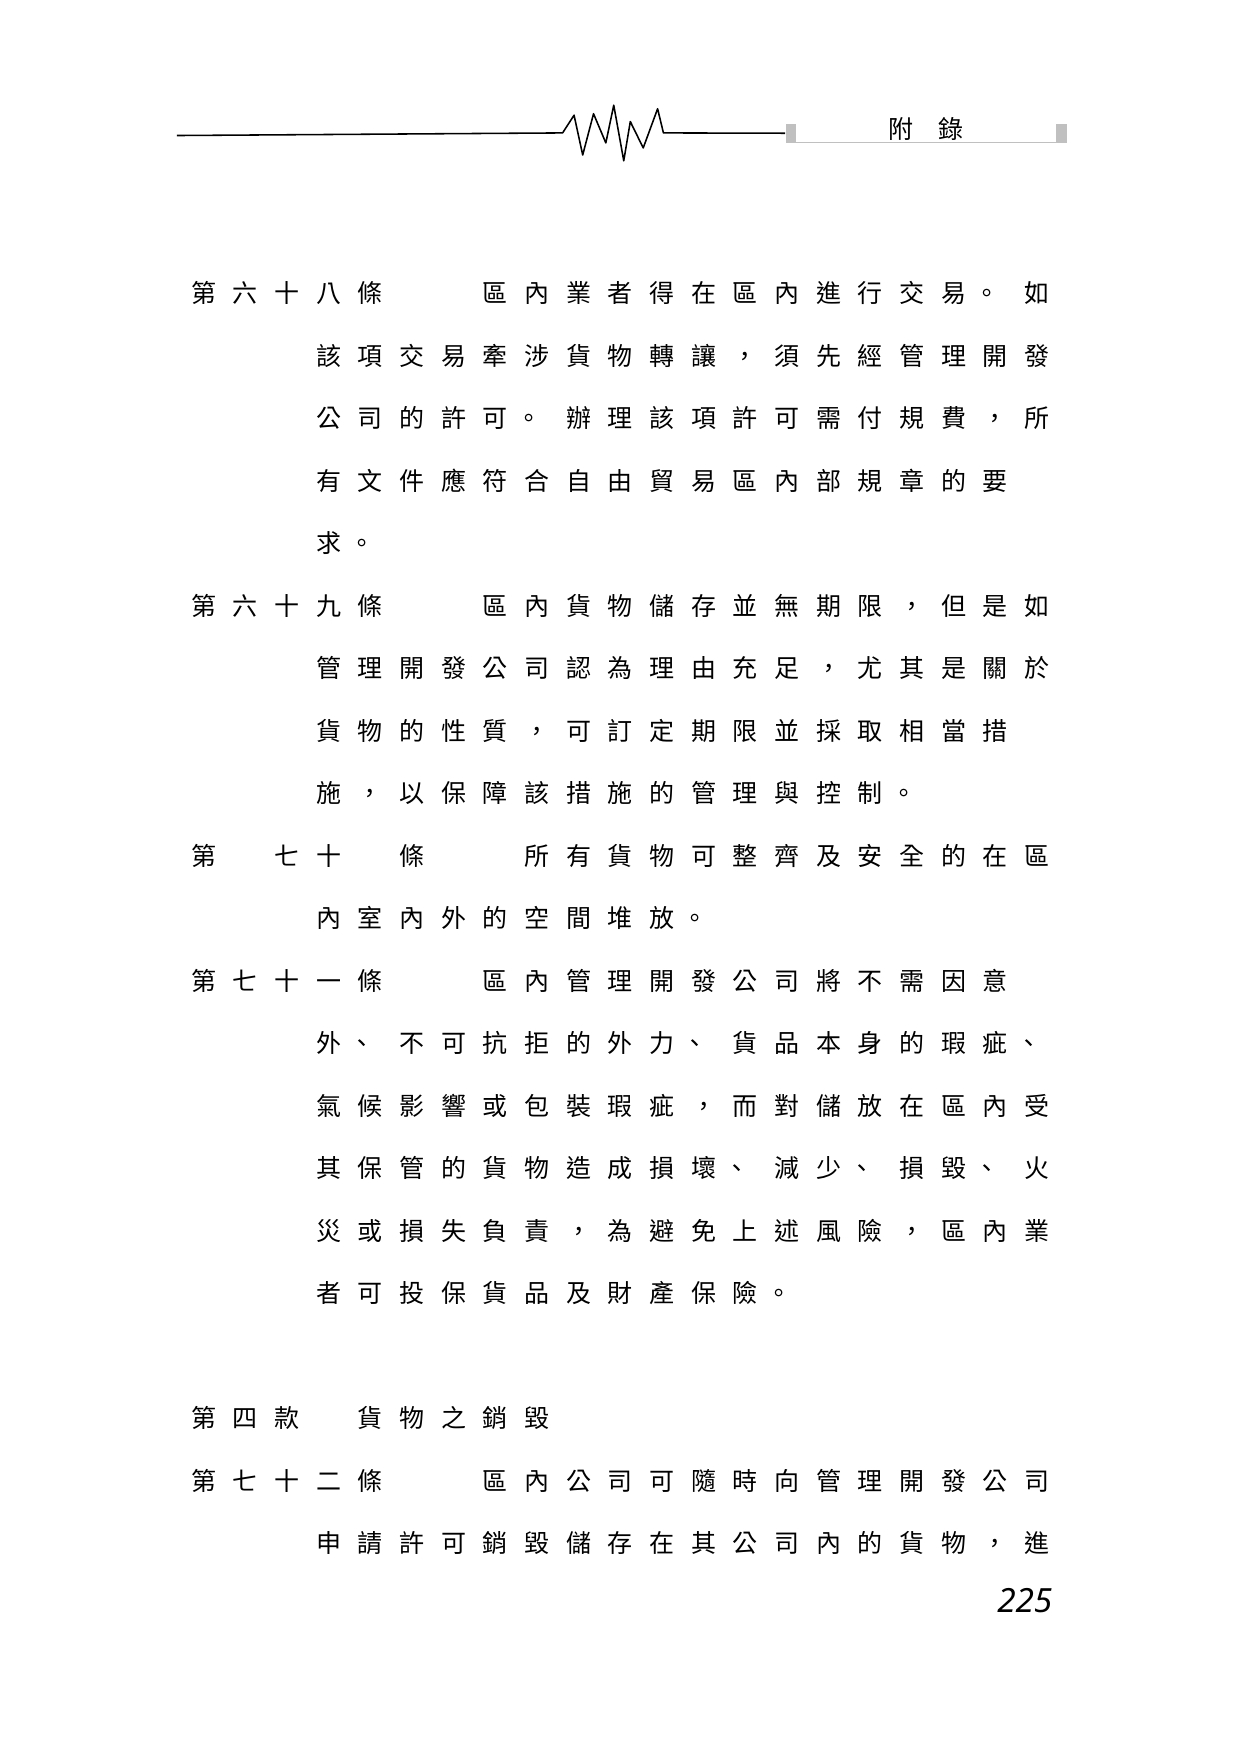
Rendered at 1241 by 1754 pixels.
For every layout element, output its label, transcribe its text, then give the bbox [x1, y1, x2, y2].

text 第 七十 條 所有貨物可整齊及安全的在區內室內外的空間堆放。 [183, 813, 1058, 938]
text 第七十二條 區內公司可隨時向管理開發公司申請許可銷毀儲存在其公司內的貨物，進 [183, 1438, 1058, 1563]
text 第六十八條 區內業者得在區內進行交易。如該項交易牽涉貨物轉讓，須先經管理開發公司的許可。辦理該項許可需付規費，所有文件應符合自由貿易區內部規章的要求。 [183, 250, 1058, 563]
text 第六十九條 區內貨物儲存並無期限，但是如管理開發公司認為理由充足，尤其是關於貨物的性質，可訂定期限並採取相當措施，以保障該措施的管理與控制。 [183, 563, 1058, 813]
text 第七十一條 區內管理開發公司將不需因意外、不可抗拒的外力、貨品本身的瑕疵、氣候影響或包裝瑕疵，而對儲放在區內受其保管的貨物造成損壞、減少、損毀、火災或損失負責，為避免上述風險，區內業者可投保貨品及財產保險。 [183, 938, 1058, 1313]
text 第四款 貨物之銷毀 [183, 1375, 1058, 1438]
